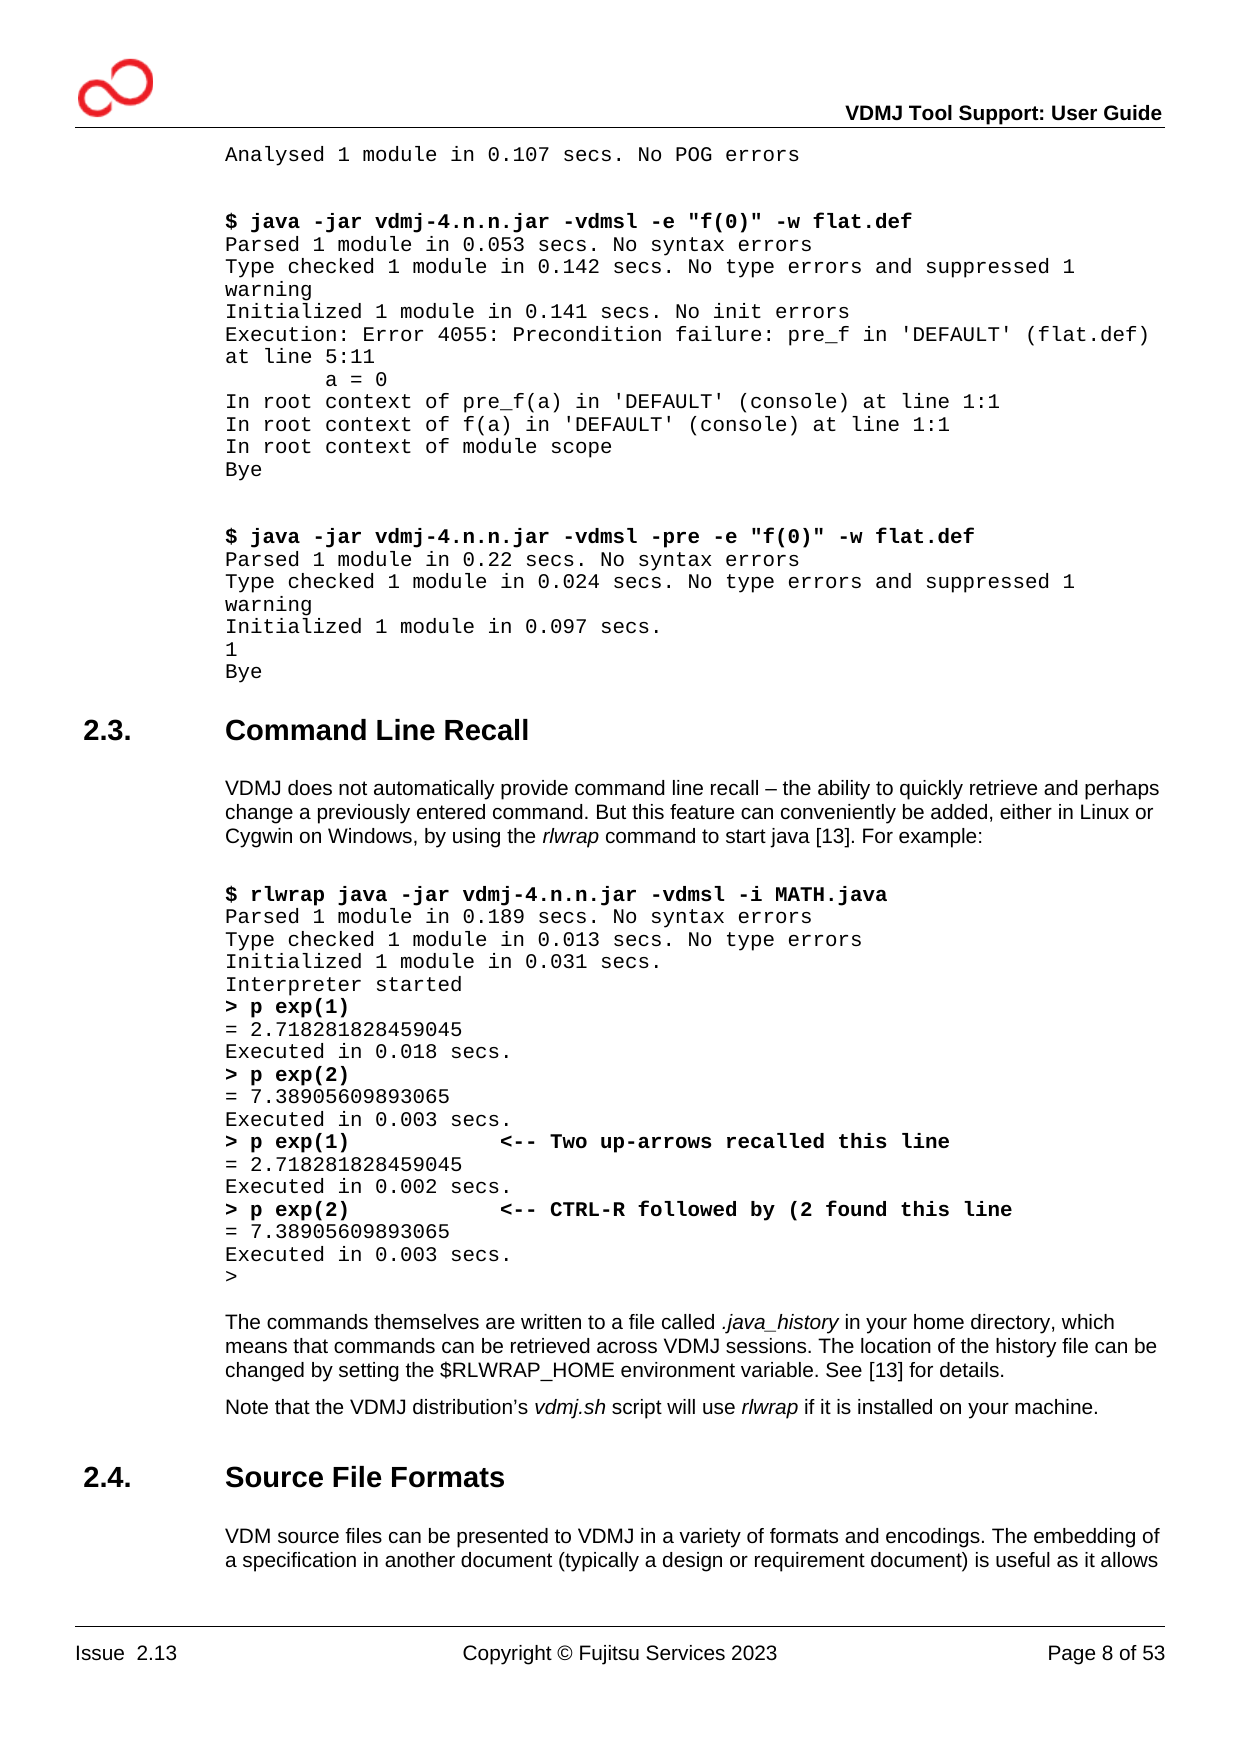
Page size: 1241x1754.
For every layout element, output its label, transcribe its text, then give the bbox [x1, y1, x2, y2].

text Interpreter started [225, 973, 1165, 996]
text = 7.38905609893065 [225, 1221, 1165, 1243]
text In root context of pre_f(a) in 'DEFAULT' (console) at line 1:1 [225, 391, 1165, 413]
text Note that the VDMJ distribution’s vdmj.sh script will use rlwrap if it is installed on your machine. [225, 1395, 1165, 1419]
text Execution: Error 4055: Precondition failure: pre_f in 'DEFAULT' (flat.def) at line 5:11 [225, 323, 1165, 368]
text $ rlwrap java -jar vdmj-4.n.n.jar -vdmsl -i MATH.java [225, 883, 1165, 906]
text Parsed 1 module in 0.053 secs. No syntax errors [225, 233, 1165, 256]
text Type checked 1 module in 0.013 secs. No type errors [225, 928, 1165, 951]
text = 2.718281828459045 [225, 1153, 1165, 1176]
text In root context of f(a) in 'DEFAULT' (console) at line 1:1 [225, 413, 1165, 436]
text VDMJ does not automatically provide command line recall – the ability to quickly retrieve and perhaps change a previously entered command. But this feature can conveniently be added, either in Linux or Cygwin on Windows, by using the rlwrap command to start java [13]. For example: [225, 776, 1165, 848]
text Type checked 1 module in 0.142 secs. No type errors and suppressed 1 warning [225, 256, 1165, 301]
text In root context of module scope [225, 436, 1165, 458]
text $ java -jar vdmj-4.n.n.jar -vdmsl -e "f(0)" -w flat.def [225, 211, 1165, 233]
text > p exp(2) <-- CTRL-R followed by (2 found this line [225, 1198, 1165, 1221]
text The commands themselves are written to a file called .java_history in your home directory, which means that commands can be retrieved across VDMJ sessions. The location of the history file can be changed by setting the $RLWRAP_HOME environment variable. See [13] for details. [225, 1311, 1165, 1382]
text Executed in 0.018 secs. [225, 1041, 1165, 1063]
text Type checked 1 module in 0.024 secs. No type errors and suppressed 1 warning [225, 571, 1165, 616]
text VDM source files can be presented to VDMJ in a variety of formats and encodings. The embedding of a specification in another document (typically a design or requirement document) is useful as it allows [225, 1524, 1165, 1572]
text Analysed 1 module in 0.107 secs. No POG errors [225, 143, 1165, 166]
text Initialized 1 module in 0.097 secs. [225, 616, 1165, 638]
text Executed in 0.003 secs. [225, 1108, 1165, 1131]
text a = 0 [225, 368, 1165, 391]
text 1 [225, 638, 1165, 661]
text = 7.38905609893065 [225, 1086, 1165, 1108]
text Bye [225, 458, 1165, 481]
text = 2.718281828459045 [225, 1018, 1165, 1041]
text Executed in 0.002 secs. [225, 1176, 1165, 1198]
text Bye [225, 661, 1165, 683]
text > p exp(1) <-- Two up-arrows recalled this line [225, 1131, 1165, 1153]
text Parsed 1 module in 0.22 secs. No syntax errors [225, 548, 1165, 571]
subtitle Command Line Recall [75, 713, 1165, 746]
text Parsed 1 module in 0.189 secs. No syntax errors [225, 906, 1165, 928]
text > [225, 1266, 1165, 1288]
picture [78, 52, 153, 127]
text Executed in 0.003 secs. [225, 1243, 1165, 1266]
text > p exp(1) [225, 996, 1165, 1018]
text Initialized 1 module in 0.141 secs. No init errors [225, 301, 1165, 323]
text Initialized 1 module in 0.031 secs. [225, 951, 1165, 973]
text > p exp(2) [225, 1063, 1165, 1086]
subtitle Source File Formats [75, 1461, 1165, 1494]
text $ java -jar vdmj-4.n.n.jar -vdmsl -pre -e "f(0)" -w flat.def [225, 526, 1165, 548]
